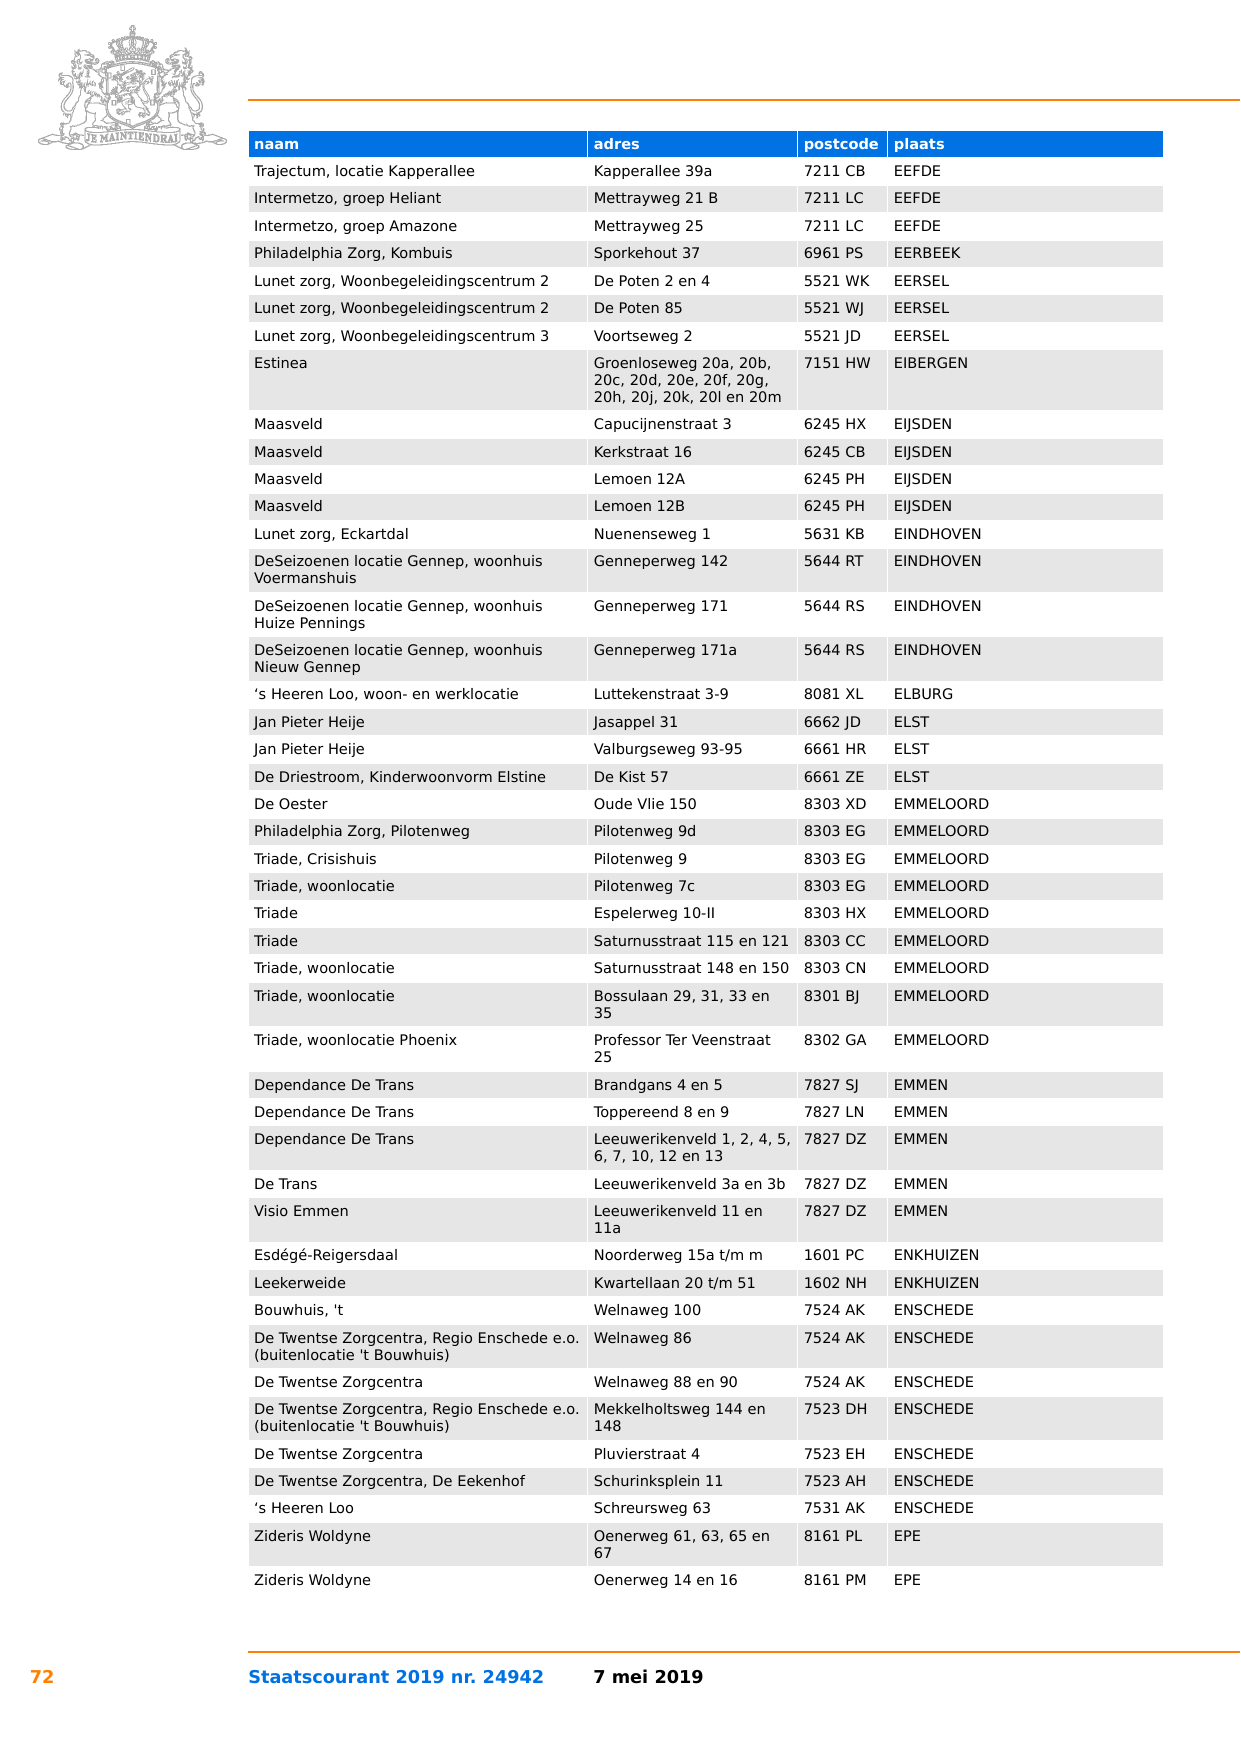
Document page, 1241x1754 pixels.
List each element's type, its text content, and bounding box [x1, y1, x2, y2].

table_cell 7827 DZ [798, 1126, 887, 1170]
table_cell Genneperweg 171 [588, 593, 797, 636]
table_cell EPE [888, 1523, 1163, 1566]
table_cell Jasappel 31 [588, 709, 797, 735]
table_cell Lunet zorg, Woonbegeleidingscentrum 2 [249, 268, 587, 294]
table_cell Estinea [249, 350, 587, 410]
table_cell Pilotenweg 7c [588, 873, 797, 900]
table_cell 6245 HX [798, 411, 887, 438]
table_cell Dependance De Trans [249, 1126, 587, 1170]
table_cell De Oester [249, 791, 587, 817]
table_cell Mekkelholtsweg 144 en 148 [588, 1397, 797, 1440]
table_cell Dependance De Trans [249, 1072, 587, 1098]
table_cell EEFDE [888, 213, 1163, 239]
table_cell Genneperweg 171a [588, 637, 797, 681]
table_cell Genneperweg 142 [588, 549, 797, 592]
table_cell Esdégé-Reigersdaal [249, 1243, 587, 1269]
table_cell Trajectum, locatie Kapperallee [249, 158, 587, 185]
table_cell 5631 KB [798, 521, 887, 547]
table_cell Kapperallee 39a [588, 158, 797, 185]
table_cell 7827 DZ [798, 1198, 887, 1242]
table_cell Mettrayweg 21 B [588, 186, 797, 212]
table_cell Leeuwerikenveld 3a en 3b [588, 1171, 797, 1197]
table_cell EIJSDEN [888, 439, 1163, 465]
table_cell EPE [888, 1568, 1163, 1594]
table_cell Espelerweg 10-II [588, 901, 797, 927]
table_cell EEFDE [888, 186, 1163, 212]
table_cell EIBERGEN [888, 350, 1163, 410]
table_cell EMMELOORD [888, 956, 1163, 982]
table_cell Brandgans 4 en 5 [588, 1072, 797, 1098]
table_cell Mettrayweg 25 [588, 213, 797, 239]
table_cell DeSeizoenen locatie Gennep, woonhuis Huize Pennings [249, 593, 587, 636]
table_cell 8303 CC [798, 928, 887, 954]
table_cell Triade [249, 928, 587, 954]
table_cell 7524 AK [798, 1325, 887, 1368]
table_cell Pilotenweg 9 [588, 846, 797, 872]
table_cell Nuenenseweg 1 [588, 521, 797, 547]
table_cell ENSCHEDE [888, 1496, 1163, 1522]
table_cell Schreursweg 63 [588, 1496, 797, 1522]
table_cell Welnaweg 100 [588, 1298, 797, 1324]
table_cell ENKHUIZEN [888, 1270, 1163, 1296]
table_cell 7827 LN [798, 1099, 887, 1125]
table_cell 6961 PS [798, 241, 887, 267]
table_cell EMMELOORD [888, 928, 1163, 954]
picture [38, 25, 227, 150]
table_cell 7211 LC [798, 186, 887, 212]
table_cell Voortseweg 2 [588, 323, 797, 349]
table_cell 8301 BJ [798, 983, 887, 1026]
table_cell Pluvierstraat 4 [588, 1441, 797, 1467]
table_cell EMMEN [888, 1126, 1163, 1170]
table_cell De Kist 57 [588, 764, 797, 790]
table_cell Triade, woonlocatie [249, 983, 587, 1026]
table_cell De Twentse Zorgcentra, De Eekenhof [249, 1468, 587, 1495]
table_cell EMMELOORD [888, 846, 1163, 872]
table_header plaats [888, 131, 1163, 157]
table_cell De Poten 2 en 4 [588, 268, 797, 294]
table_cell Lemoen 12B [588, 494, 797, 520]
table_cell Jan Pieter Heije [249, 709, 587, 735]
table_cell Lunet zorg, Eckartdal [249, 521, 587, 547]
table_cell Welnaweg 88 en 90 [588, 1369, 797, 1396]
table_cell 7827 SJ [798, 1072, 887, 1098]
table_cell ELST [888, 764, 1163, 790]
table_cell Sporkehout 37 [588, 241, 797, 267]
table_cell 6662 JD [798, 709, 887, 735]
table_header naam [249, 131, 587, 157]
table_cell ELST [888, 736, 1163, 763]
table_cell EMMEN [888, 1198, 1163, 1242]
table_cell Maasveld [249, 439, 587, 465]
table_cell Capucijnenstraat 3 [588, 411, 797, 438]
table_cell De Twentse Zorgcentra [249, 1441, 587, 1467]
table_cell EINDHOVEN [888, 637, 1163, 681]
table_cell Intermetzo, groep Amazone [249, 213, 587, 239]
table_cell ENSCHEDE [888, 1441, 1163, 1467]
table_cell 7523 DH [798, 1397, 887, 1440]
table_cell ENSCHEDE [888, 1298, 1163, 1324]
table_cell EMMEN [888, 1072, 1163, 1098]
table_cell 8303 EG [798, 873, 887, 900]
table_cell EERBEEK [888, 241, 1163, 267]
table_cell De Twentse Zorgcentra, Regio Enschede e.o. (buitenlocatie 't Bouwhuis) [249, 1325, 587, 1368]
table_cell 5521 JD [798, 323, 887, 349]
table_cell Saturnusstraat 115 en 121 [588, 928, 797, 954]
table_cell Triade, woonlocatie [249, 956, 587, 982]
table_cell Dependance De Trans [249, 1099, 587, 1125]
table_cell 1602 NH [798, 1270, 887, 1296]
table_cell ELBURG [888, 682, 1163, 708]
table_cell Oude Vlie 150 [588, 791, 797, 817]
table_cell Triade [249, 901, 587, 927]
table_cell Professor Ter Veenstraat 25 [588, 1027, 797, 1071]
table_cell Philadelphia Zorg, Pilotenweg [249, 819, 587, 845]
table_cell Valburgseweg 93-95 [588, 736, 797, 763]
table_cell 7524 AK [798, 1369, 887, 1396]
table_cell EERSEL [888, 268, 1163, 294]
table_cell ‘s Heeren Loo [249, 1496, 587, 1522]
table_cell 1601 PC [798, 1243, 887, 1269]
table_cell 6661 ZE [798, 764, 887, 790]
table_cell 8303 EG [798, 819, 887, 845]
table_cell Leeuwerikenveld 1, 2, 4, 5, 6, 7, 10, 12 en 13 [588, 1126, 797, 1170]
table_cell EEFDE [888, 158, 1163, 185]
table_cell ENSCHEDE [888, 1397, 1163, 1440]
table_cell Luttekenstraat 3-9 [588, 682, 797, 708]
table_cell 7523 AH [798, 1468, 887, 1495]
table_cell 5644 RS [798, 637, 887, 681]
table_cell 8303 XD [798, 791, 887, 817]
table_cell Lemoen 12A [588, 466, 797, 493]
table_cell EMMELOORD [888, 791, 1163, 817]
table_cell 6245 PH [798, 466, 887, 493]
table_cell EERSEL [888, 295, 1163, 322]
table_cell Maasveld [249, 494, 587, 520]
table_cell Schurinksplein 11 [588, 1468, 797, 1495]
table_cell 7827 DZ [798, 1171, 887, 1197]
table_cell Saturnusstraat 148 en 150 [588, 956, 797, 982]
table_cell 7531 AK [798, 1496, 887, 1522]
table_cell EINDHOVEN [888, 521, 1163, 547]
table_cell Jan Pieter Heije [249, 736, 587, 763]
table_cell EIJSDEN [888, 494, 1163, 520]
table_cell De Poten 85 [588, 295, 797, 322]
table_cell Maasveld [249, 466, 587, 493]
table_cell Intermetzo, groep Heliant [249, 186, 587, 212]
table_cell 7524 AK [798, 1298, 887, 1324]
table_cell EMMELOORD [888, 1027, 1163, 1071]
table_cell 8161 PL [798, 1523, 887, 1566]
table_cell Groenloseweg 20a, 20b, 20c, 20d, 20e, 20f, 20g, 20h, 20j, 20k, 20l en 20m [588, 350, 797, 410]
table_cell 5521 WK [798, 268, 887, 294]
table_cell 7211 CB [798, 158, 887, 185]
table_cell Oenerweg 14 en 16 [588, 1568, 797, 1594]
table_cell Oenerweg 61, 63, 65 en 67 [588, 1523, 797, 1566]
table_cell Zideris Woldyne [249, 1568, 587, 1594]
table_cell Leeuwerikenveld 11 en 11a [588, 1198, 797, 1242]
table_cell 8303 HX [798, 901, 887, 927]
table_cell 5521 WJ [798, 295, 887, 322]
table_cell Maasveld [249, 411, 587, 438]
table_cell 7151 HW [798, 350, 887, 410]
table_cell EERSEL [888, 323, 1163, 349]
table_cell EIJSDEN [888, 411, 1163, 438]
table_cell EMMELOORD [888, 983, 1163, 1026]
table_header postcode [798, 131, 887, 157]
table_cell De Twentse Zorgcentra, Regio Enschede e.o. (buitenlocatie 't Bouwhuis) [249, 1397, 587, 1440]
table_cell 7211 LC [798, 213, 887, 239]
table_cell 6661 HR [798, 736, 887, 763]
table_cell ELST [888, 709, 1163, 735]
table_cell EINDHOVEN [888, 549, 1163, 592]
table_cell De Trans [249, 1171, 587, 1197]
table_cell EIJSDEN [888, 466, 1163, 493]
table_header adres [588, 131, 797, 157]
table_cell Leekerweide [249, 1270, 587, 1296]
table_cell Kerkstraat 16 [588, 439, 797, 465]
table_cell Pilotenweg 9d [588, 819, 797, 845]
table_cell Triade, Crisishuis [249, 846, 587, 872]
table_cell EMMELOORD [888, 819, 1163, 845]
table_cell Philadelphia Zorg, Kombuis [249, 241, 587, 267]
table_cell DeSeizoenen locatie Gennep, woonhuis Nieuw Gennep [249, 637, 587, 681]
table_cell 8081 XL [798, 682, 887, 708]
table_cell Toppereend 8 en 9 [588, 1099, 797, 1125]
table_cell ‘s Heeren Loo, woon- en werklocatie [249, 682, 587, 708]
table_cell ENSCHEDE [888, 1325, 1163, 1368]
table_cell De Twentse Zorgcentra [249, 1369, 587, 1396]
table_cell Bossulaan 29, 31, 33 en 35 [588, 983, 797, 1026]
table_cell EINDHOVEN [888, 593, 1163, 636]
table_cell 7523 EH [798, 1441, 887, 1467]
table_cell Lunet zorg, Woonbegeleidingscentrum 2 [249, 295, 587, 322]
table_cell Welnaweg 86 [588, 1325, 797, 1368]
table_cell Bouwhuis, 't [249, 1298, 587, 1324]
table_cell 6245 PH [798, 494, 887, 520]
table_cell EMMELOORD [888, 873, 1163, 900]
table_cell 8303 EG [798, 846, 887, 872]
table_cell ENSCHEDE [888, 1468, 1163, 1495]
table_cell 8303 CN [798, 956, 887, 982]
table_cell ENSCHEDE [888, 1369, 1163, 1396]
table_cell EMMELOORD [888, 901, 1163, 927]
table_cell Noorderweg 15a t/m m [588, 1243, 797, 1269]
table_cell Visio Emmen [249, 1198, 587, 1242]
table_cell EMMEN [888, 1099, 1163, 1125]
table_cell 8302 GA [798, 1027, 887, 1071]
table_cell Zideris Woldyne [249, 1523, 587, 1566]
table_cell De Driestroom, Kinderwoonvorm Elstine [249, 764, 587, 790]
table_cell 6245 CB [798, 439, 887, 465]
table_cell Triade, woonlocatie [249, 873, 587, 900]
table_cell DeSeizoenen locatie Gennep, woonhuis Voermanshuis [249, 549, 587, 592]
table_cell 5644 RT [798, 549, 887, 592]
table_cell ENKHUIZEN [888, 1243, 1163, 1269]
table_cell EMMEN [888, 1171, 1163, 1197]
table_cell 8161 PM [798, 1568, 887, 1594]
table_cell Triade, woonlocatie Phoenix [249, 1027, 587, 1071]
table_cell 5644 RS [798, 593, 887, 636]
table_cell Kwartellaan 20 t/m 51 [588, 1270, 797, 1296]
table_cell Lunet zorg, Woonbegeleidingscentrum 3 [249, 323, 587, 349]
